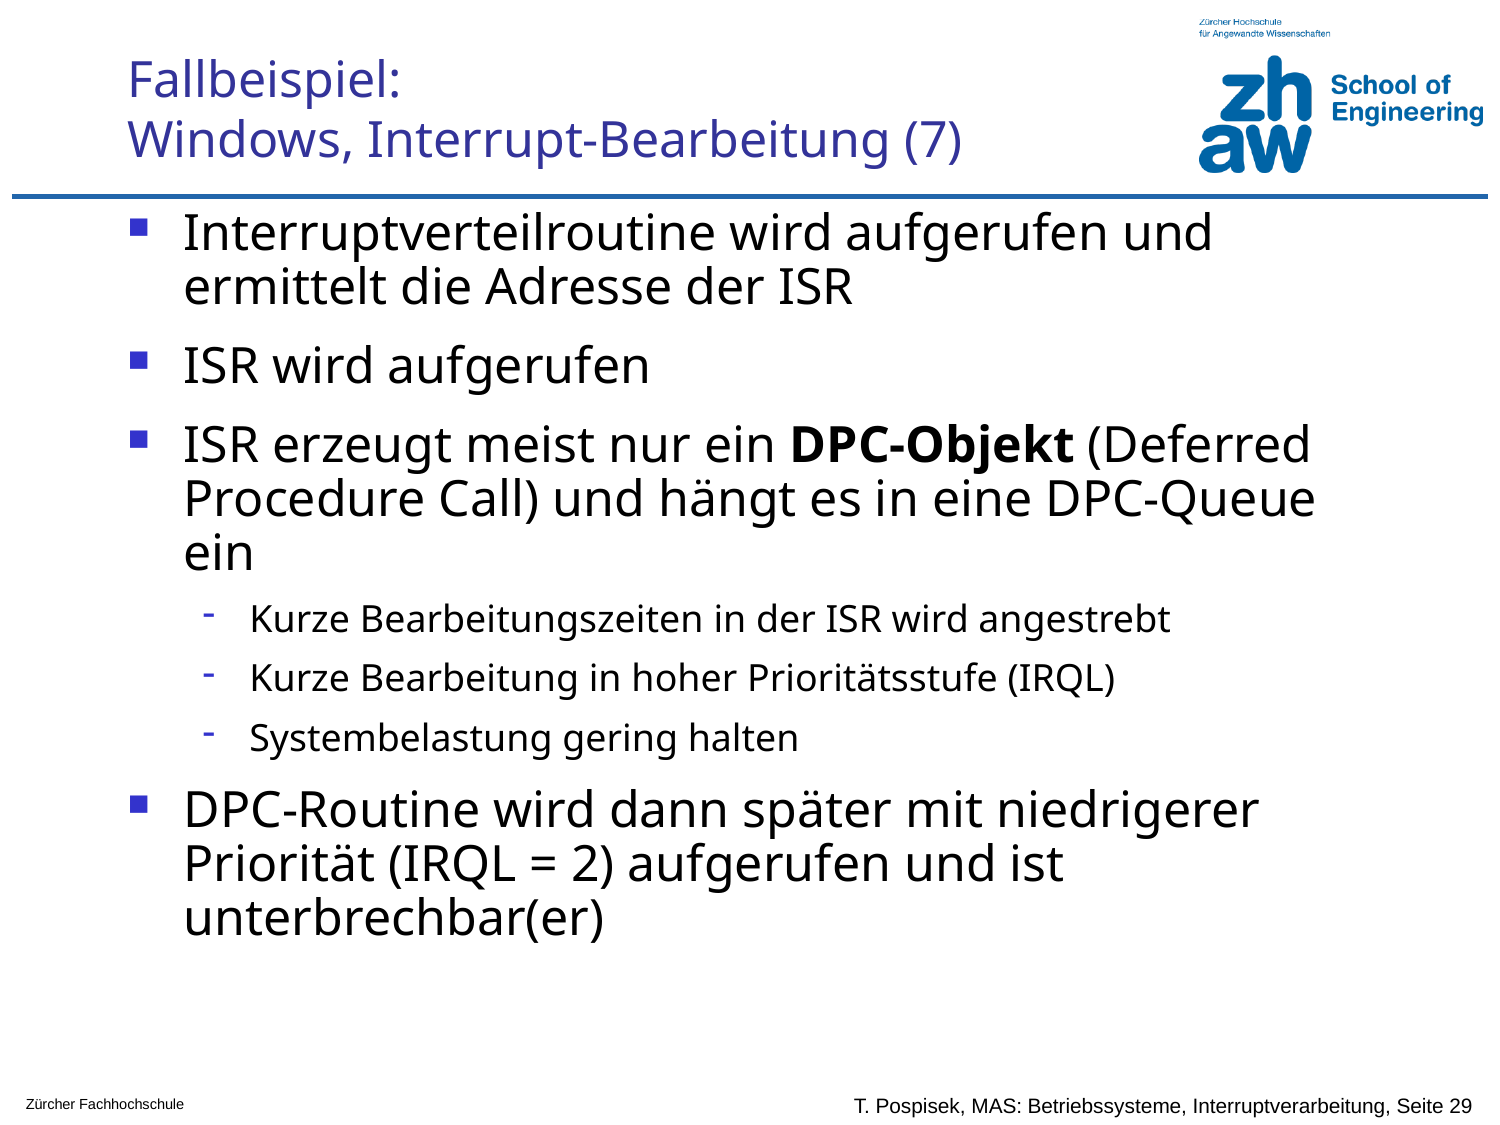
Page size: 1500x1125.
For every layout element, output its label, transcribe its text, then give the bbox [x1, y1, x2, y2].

list Interruptverteilroutine wird aufgerufen und ermittelt die Adresse der ISR ISR wird aufgerufen ISR erzeugt meist nur ein DPC-Objekt (Deferred Procedure Call) und hängt es in eine DPC-Queue ein Kurze Bearbeitungszeiten in der ISR wird angestrebt Kurze Bearbeitung in hoher Prioritätsstufe (IRQL) Systembelastung gering halten DPC-Routine wird dann später mit niedrigerer Priorität (IRQL = 2) aufgerufen und ist unterbrechbar(er) [112, 200, 1375, 938]
picture [1199, 19, 1483, 173]
title Fallbeispiel: Windows, Interrupt-Bearbeitung (7) [112, 50, 1134, 175]
